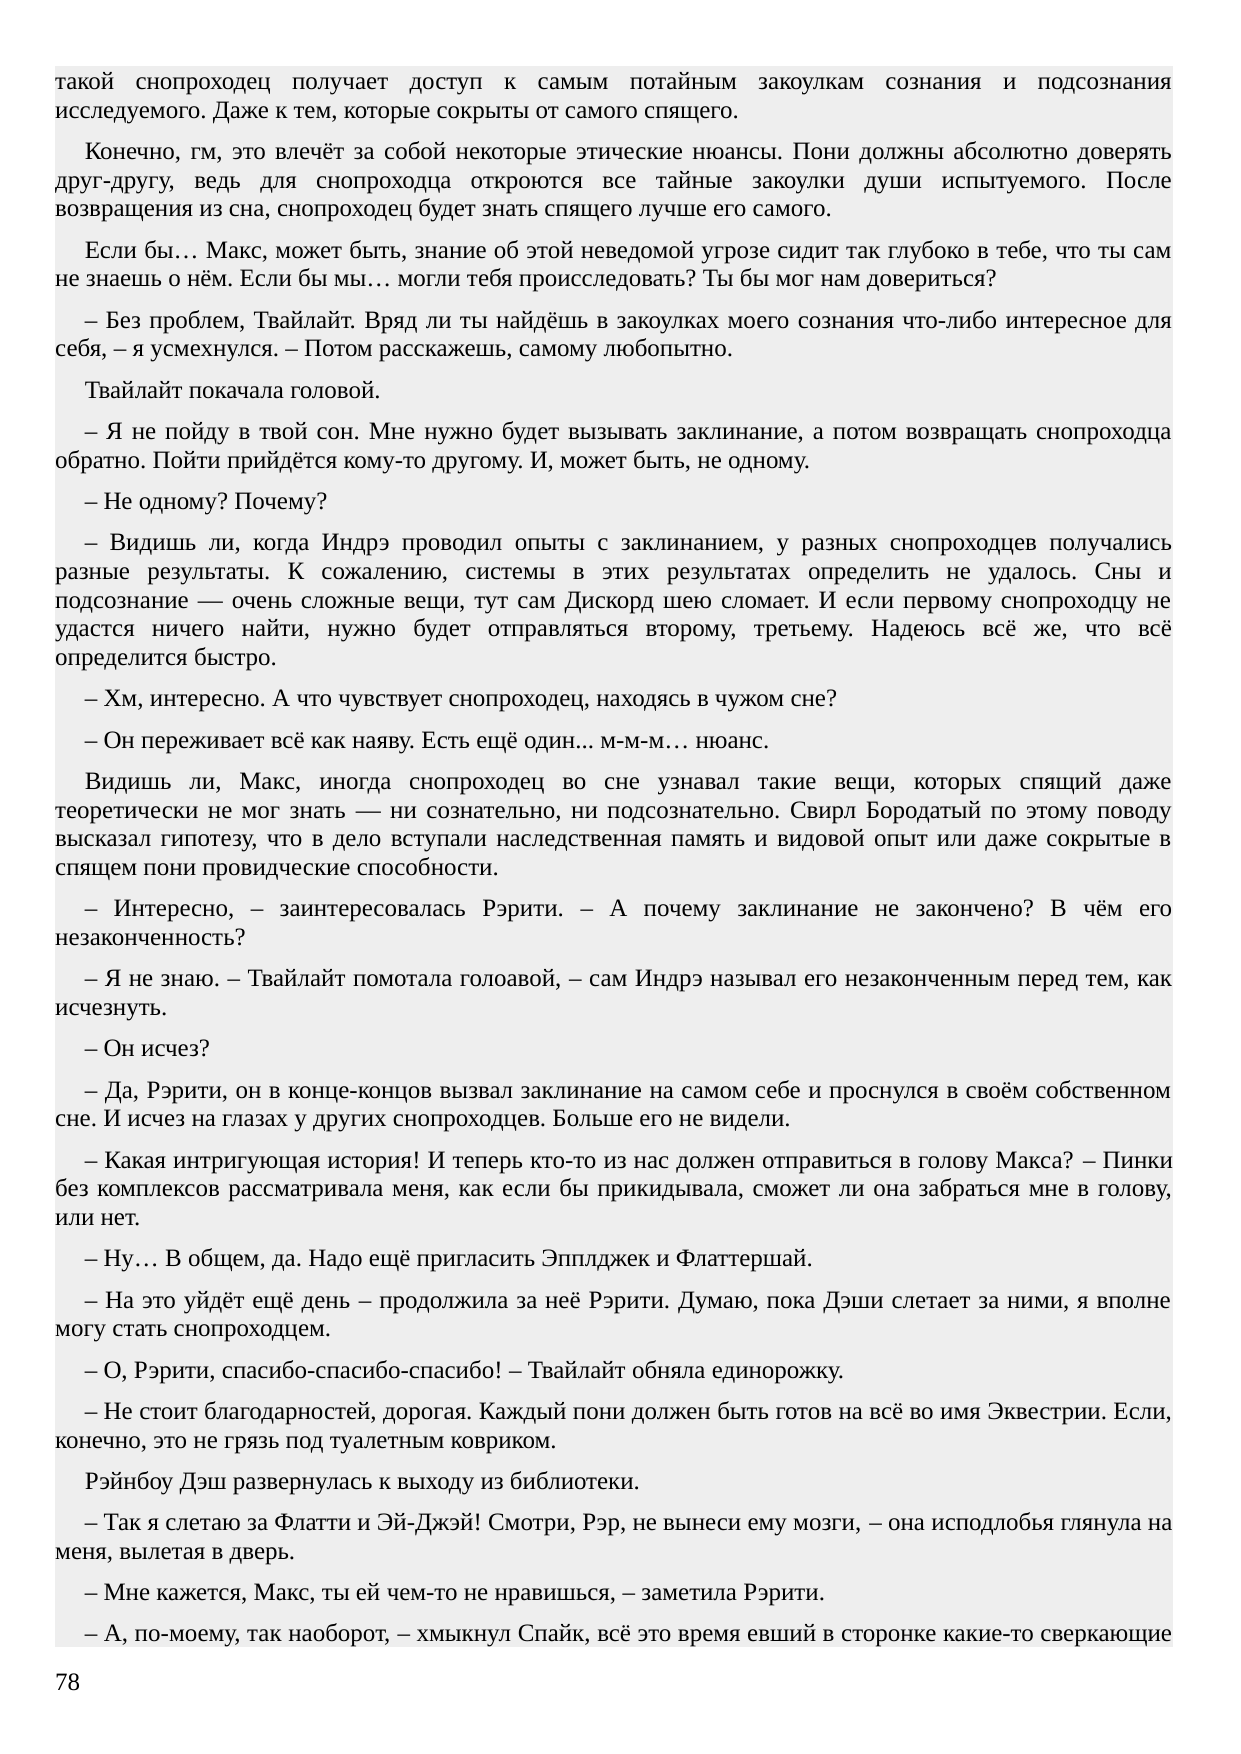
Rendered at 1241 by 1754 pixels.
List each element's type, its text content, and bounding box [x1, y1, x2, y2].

text – Видишь ли, когда Индрэ проводил опыты с заклинанием, у разных снопроходцев получались разные результаты. К сожалению, системы в этих результатах определить не удалось. Сны и подсознание — очень сложные вещи, тут сам Дискорд шею сломает. И если первому снопроходцу не удастся ничего найти, нужно будет отправляться второму, третьему. Надеюсь всё же, что всё определится быстро. [55, 527, 1173, 671]
text Конечно, гм, это влечёт за собой некоторые этические нюансы. Пони должны абсолютно доверять друг-другу, ведь для снопроходца откроются все тайные закоулки души испытуемого. После возвращения из сна, снопроходец будет знать спящего лучше его самого. [55, 136, 1173, 222]
text – Да, Рэрити, он в конце-концов вызвал заклинание на самом себе и проснулся в своём собственном сне. И исчез на глазах у других снопроходцев. Больше его не видели. [55, 1075, 1173, 1132]
text – Я не пойду в твой сон. Мне нужно будет вызывать заклинание, а потом возвращать снопроходца обратно. Пойти прийдётся кому-то другому. И, может быть, не одному. [55, 416, 1173, 473]
text – Без проблем, Твайлайт. Вряд ли ты найдёшь в закоулках моего сознания что-либо интересное для себя, – я усмехнулся. – Потом расскажешь, самому любопытно. [55, 305, 1173, 362]
text такой снопроходец получает доступ к самым потайным закоулкам сознания и подсознания исследуемого. Даже к тем, которые сокрыты от самого спящего. [55, 66, 1173, 123]
text – Не стоит благодарностей, дорогая. Каждый пони должен быть готов на всё во имя Эквестрии. Если, конечно, это не грязь под туалетным ковриком. [55, 1396, 1173, 1453]
text – Какая интригующая история! И теперь кто-то из нас должен отправиться в голову Макса? – Пинки без комплексов рассматривала меня, как если бы прикидывала, сможет ли она забраться мне в голову, или нет. [55, 1145, 1173, 1231]
text – Хм, интересно. А что чувствует снопроходец, находясь в чужом сне? [55, 683, 1173, 712]
text – На это уйдёт ещё день – продолжила за неё Рэрити. Думаю, пока Дэши слетает за ними, я вполне могу стать снопроходцем. [55, 1285, 1173, 1342]
text – Он переживает всё как наяву. Есть ещё один... м-м-м… нюанс. [55, 725, 1173, 753]
text – Интересно, – заинтересовалась Рэрити. – А почему заклинание не закончено? В чём его незаконченность? [55, 893, 1173, 951]
text – Так я слетаю за Флатти и Эй-Джэй! Смотри, Рэр, не вынеси ему мозги, – она исподлобья глянула на меня, вылетая в дверь. [55, 1507, 1173, 1565]
text Если бы… Макс, может быть, знание об этой неведомой угрозе сидит так глубоко в тебе, что ты сам не знаешь о нём. Если бы мы… могли тебя происследовать? Ты бы мог нам довериться? [55, 235, 1173, 292]
text – Он исчез? [55, 1033, 1173, 1062]
text Рэйнбоу Дэш развернулась к выходу из библиотеки. [55, 1466, 1173, 1495]
text Твайлайт покачала головой. [55, 375, 1173, 403]
text – Мне кажется, Макс, ты ей чем-то не нравишься, – заметила Рэрити. [55, 1577, 1173, 1606]
text – Я не знаю. – Твайлайт помотала голоавой, – сам Индрэ называл его незаконченным перед тем, как исчезнуть. [55, 963, 1173, 1021]
text – Ну… В общем, да. Надо ещё пригласить Эпплджек и Флаттершай. [55, 1243, 1173, 1272]
text – А, по-моему, так наоборот, – хмыкнул Спайк, всё это время евший в сторонке какие-то сверкающие [55, 1618, 1173, 1647]
text – Не одному? Почему? [55, 486, 1173, 515]
text Видишь ли, Макс, иногда снопроходец во сне узнавал такие вещи, которых спящий даже теоретически не мог знать — ни сознательно, ни подсознательно. Свирл Бородатый по этому поводу высказал гипотезу, что в дело вступали наследственная память и видовой опыт или даже сокрытые в спящем пони провидческие способности. [55, 766, 1173, 881]
text – О, Рэрити, спасибо-спасибо-спасибо! – Твайлайт обняла единорожку. [55, 1355, 1173, 1383]
